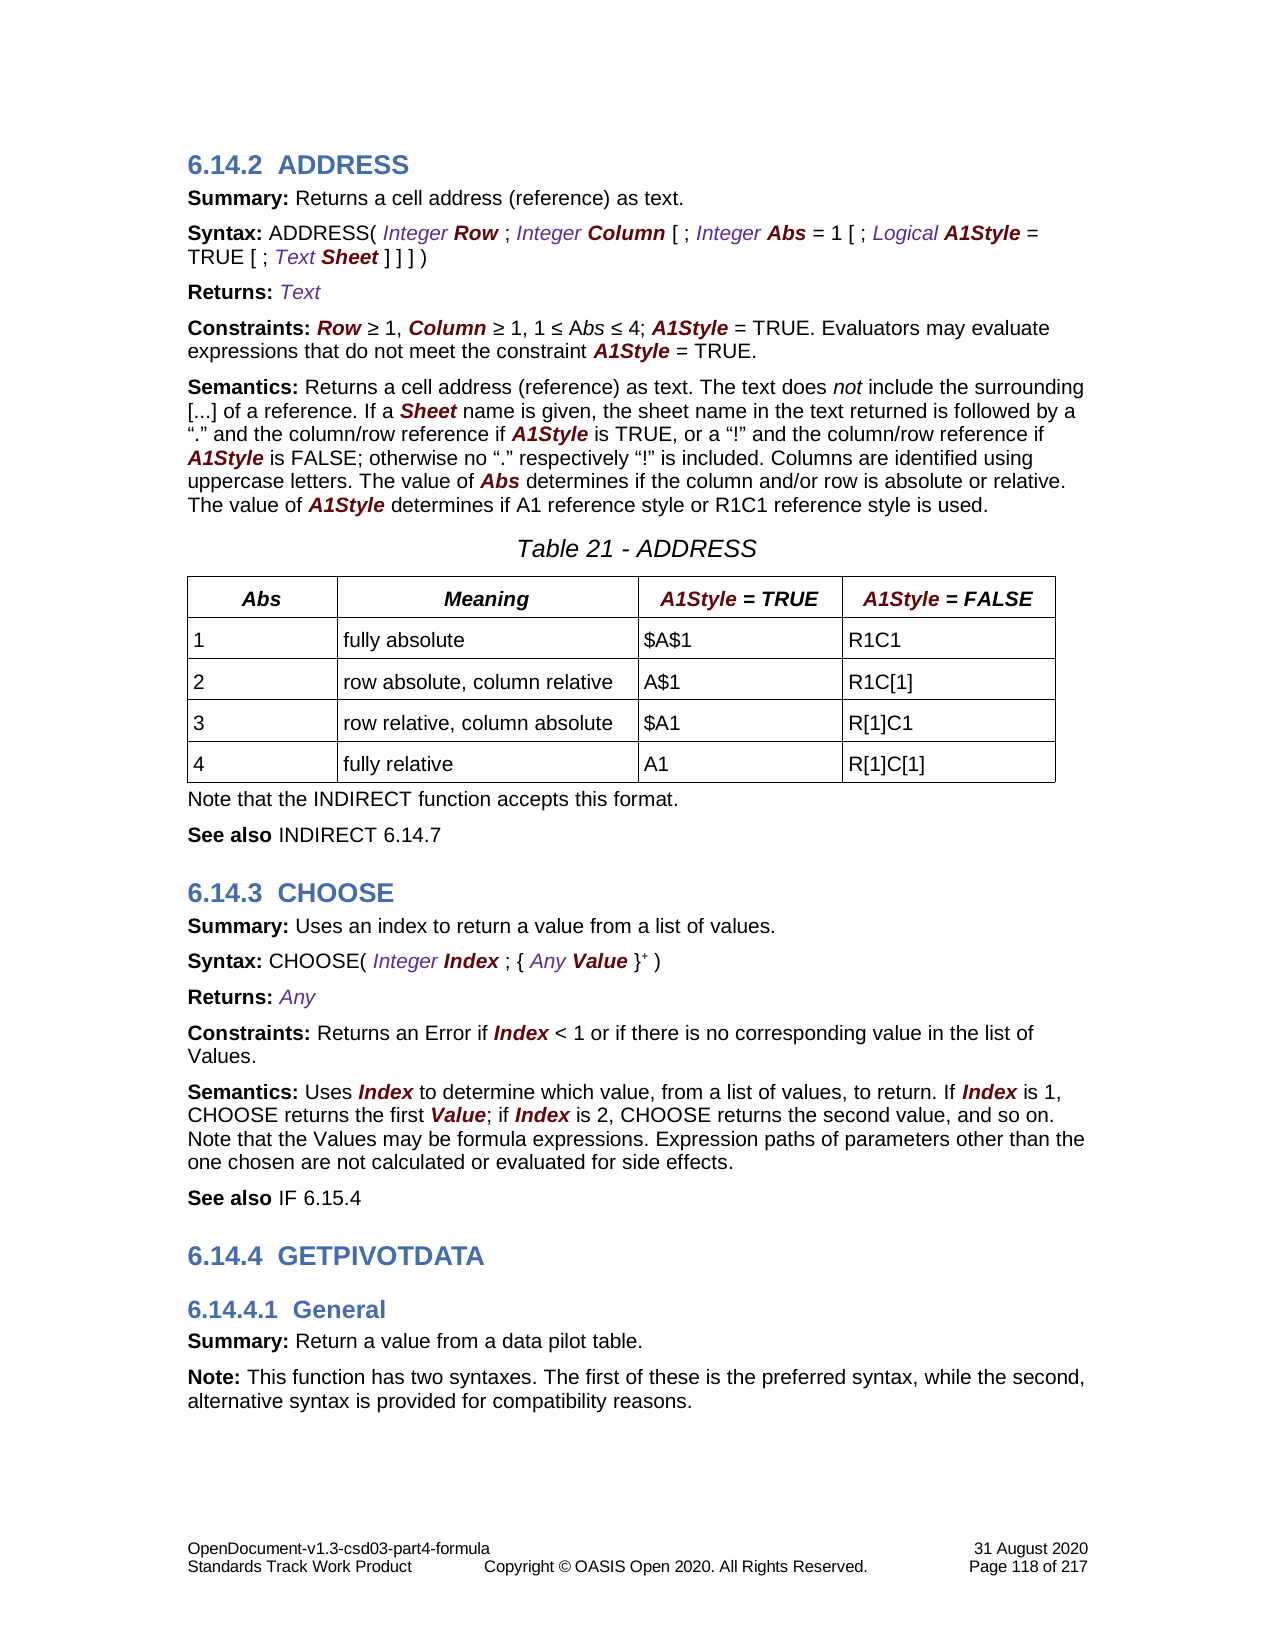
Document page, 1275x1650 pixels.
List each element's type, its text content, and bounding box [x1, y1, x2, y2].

table_header A1Style = TRUE [639, 577, 842, 617]
text Returns: Any [187, 985, 1088, 1009]
text Syntax: CHOOSE( Integer Index ; { Any Value }+ ) [187, 950, 1088, 973]
table_cell 3 [188, 700, 337, 741]
subtitle ADDRESS [187, 150, 1088, 180]
subtitle General [187, 1296, 1088, 1324]
table_cell row relative, column absolute [338, 700, 638, 741]
table_header Meaning [338, 577, 638, 617]
text Constraints: Returns an Error if Index < 1 or if there is no corresponding value in the list of Values. [187, 1021, 1088, 1068]
table_cell A$1 [639, 659, 842, 699]
text Table 21 - ADDRESS [187, 535, 1088, 563]
table_cell R[1]C[1] [843, 742, 1055, 782]
table_cell R1C[1] [843, 659, 1055, 699]
text Note: This function has two syntaxes. The first of these is the preferred syntax, while the second, alternative syntax is provided for compatibility reasons. [187, 1366, 1088, 1413]
text Note that the INDIRECT function accepts this format. [187, 788, 1088, 811]
text Semantics: Uses Index to determine which value, from a list of values, to return. If Index is 1, CHOOSE returns the first Value; if Index is 2, CHOOSE returns the second value, and so on. Note that the Values may be formula expressions. Expression paths of parameters other than the one chosen are not calculated or evaluated for side effects. [187, 1080, 1088, 1174]
table_header Abs [188, 577, 337, 617]
text Summary: Returns a cell address (reference) as text. [187, 186, 1088, 209]
table_cell 2 [188, 659, 337, 699]
table_cell 4 [188, 742, 337, 782]
table_cell R1C1 [843, 618, 1055, 658]
table_cell R[1]C1 [843, 700, 1055, 741]
text Summary: Uses an index to return a value from a list of values. [187, 914, 1088, 938]
table_cell 1 [188, 618, 337, 658]
text See also INDIRECT 6.14.7 [187, 823, 1088, 847]
text See also IF 6.15.4 [187, 1186, 1088, 1210]
text Syntax: ADDRESS( Integer Row ; Integer Column [ ; Integer Abs = 1 [ ; Logical A1Style = TRUE [ ; Text Sheet ] ] ] ) [187, 222, 1088, 269]
text Returns: Text [187, 281, 1088, 304]
table_cell $A$1 [639, 618, 842, 658]
table_cell $A1 [639, 700, 842, 741]
table_cell A1 [639, 742, 842, 782]
table_cell fully relative [338, 742, 638, 782]
table_cell row absolute, column relative [338, 659, 638, 699]
text Summary: Return a value from a data pilot table. [187, 1330, 1088, 1353]
subtitle GETPIVOTDATA [187, 1241, 1088, 1271]
subtitle CHOOSE [187, 878, 1088, 908]
text Semantics: Returns a cell address (reference) as text. The text does not include the surrounding [...] of a reference. If a Sheet name is given, the sheet name in the text returned is followed by a “.” and the column/row reference if A1Style is TRUE, or a “!” and the column/row reference if A1Style is FALSE; otherwise no “.” respectively “!” is included. Columns are identified using uppercase letters. The value of Abs determines if the column and/or row is absolute or relative. The value of A1Style determines if A1 reference style or R1C1 reference style is used. [187, 376, 1088, 517]
table_cell fully absolute [338, 618, 638, 658]
table_header A1Style = FALSE [843, 577, 1055, 617]
text Constraints: Row ≥ 1, Column ≥ 1, 1 ≤ Abs ≤ 4; A1Style = TRUE. Evaluators may evaluate expressions that do not meet the constraint A1Style = TRUE. [187, 316, 1088, 363]
